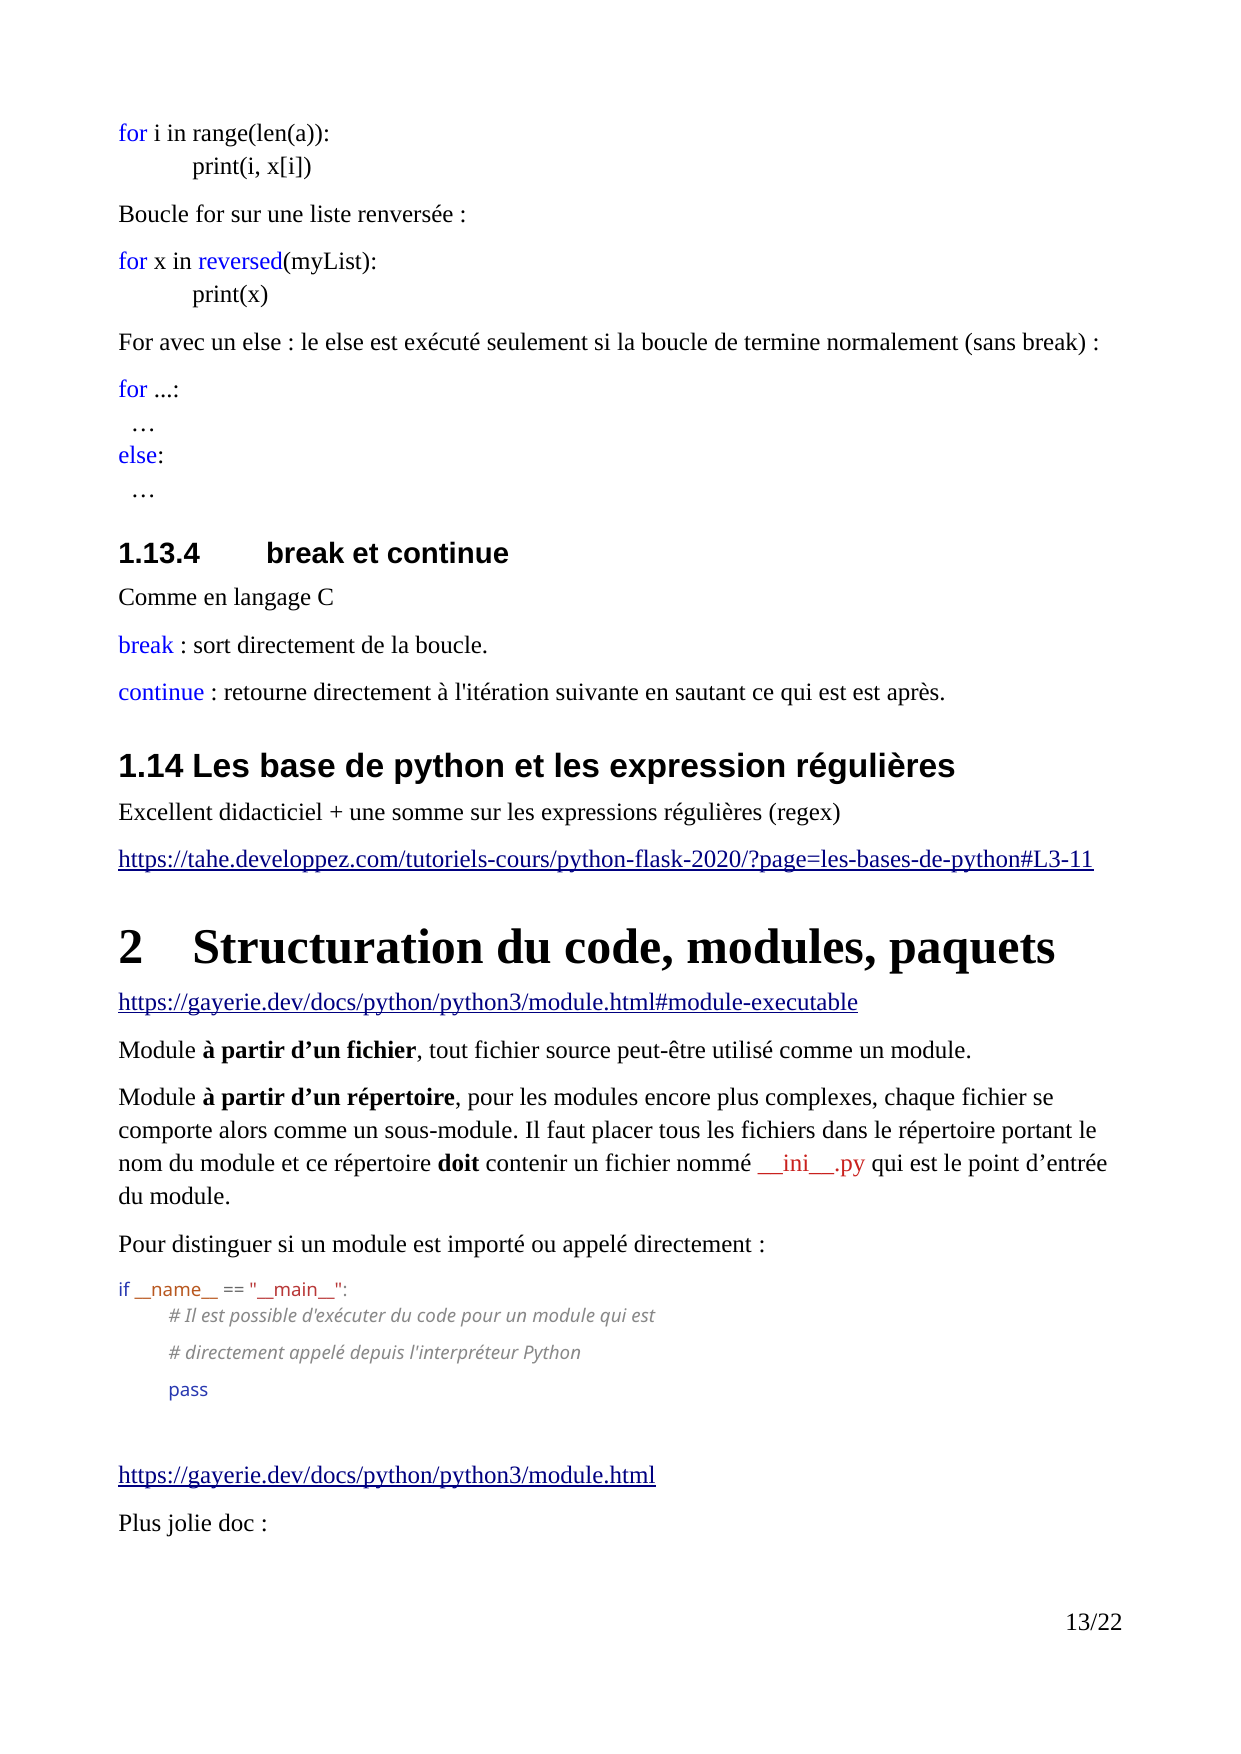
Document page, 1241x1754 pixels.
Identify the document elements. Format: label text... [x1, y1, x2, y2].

text https://tahe.developpez.com/tutoriels-cours/python-flask-2020/?page=les-bases-de-python#L3-11 [118, 844, 1122, 873]
text for i in range(len(a)): print(i, x[i]) [118, 118, 1122, 180]
text Pour distinguer si un module est importé ou appelé directement : [118, 1229, 1122, 1258]
text https://gayerie.dev/docs/python/python3/module.html#module-executable [118, 987, 1122, 1016]
text continue : retourne directement à l'itération suivante en sautant ce qui est est après. [118, 677, 1122, 706]
text break : sort directement de la boucle. [118, 630, 1122, 658]
text Plus jolie doc : [118, 1508, 1122, 1537]
text for ...: … else: … [118, 374, 1122, 502]
text Comme en langage C [118, 582, 1122, 611]
text For avec un else : le else est exécuté seulement si la boucle de termine normalement (sans break) : [118, 327, 1122, 356]
text pass [118, 1376, 1122, 1402]
text # Il est possible d'exécuter du code pour un module qui est [118, 1302, 1122, 1328]
subtitle break et continue [118, 536, 1122, 569]
subtitle Structuration du code, modules, paquets [118, 917, 1122, 974]
text for x in reversed(myList): print(x) [118, 246, 1122, 308]
subtitle Les base de python et les expression régulières [118, 746, 1122, 784]
text https://gayerie.dev/docs/python/python3/module.html [118, 1460, 1122, 1489]
text # directement appelé depuis l'interpréteur Python [118, 1339, 1122, 1365]
text Boucle for sur une liste renversée : [118, 199, 1122, 227]
text if __name__ == "__main__": [118, 1277, 1122, 1302]
text Module à partir d’un fichier, tout fichier source peut-être utilisé comme un module. [118, 1035, 1122, 1063]
text Module à partir d’un répertoire, pour les modules encore plus complexes, chaque fichier se comporte alors comme un sous-module. Il faut placer tous les fichiers dans le répertoire portant le nom du module et ce répertoire doit contenir un fichier nommé __ini__.py qui est le point d’entrée du module. [118, 1082, 1122, 1210]
text Excellent didacticiel + une somme sur les expressions régulières (regex) [118, 797, 1122, 826]
